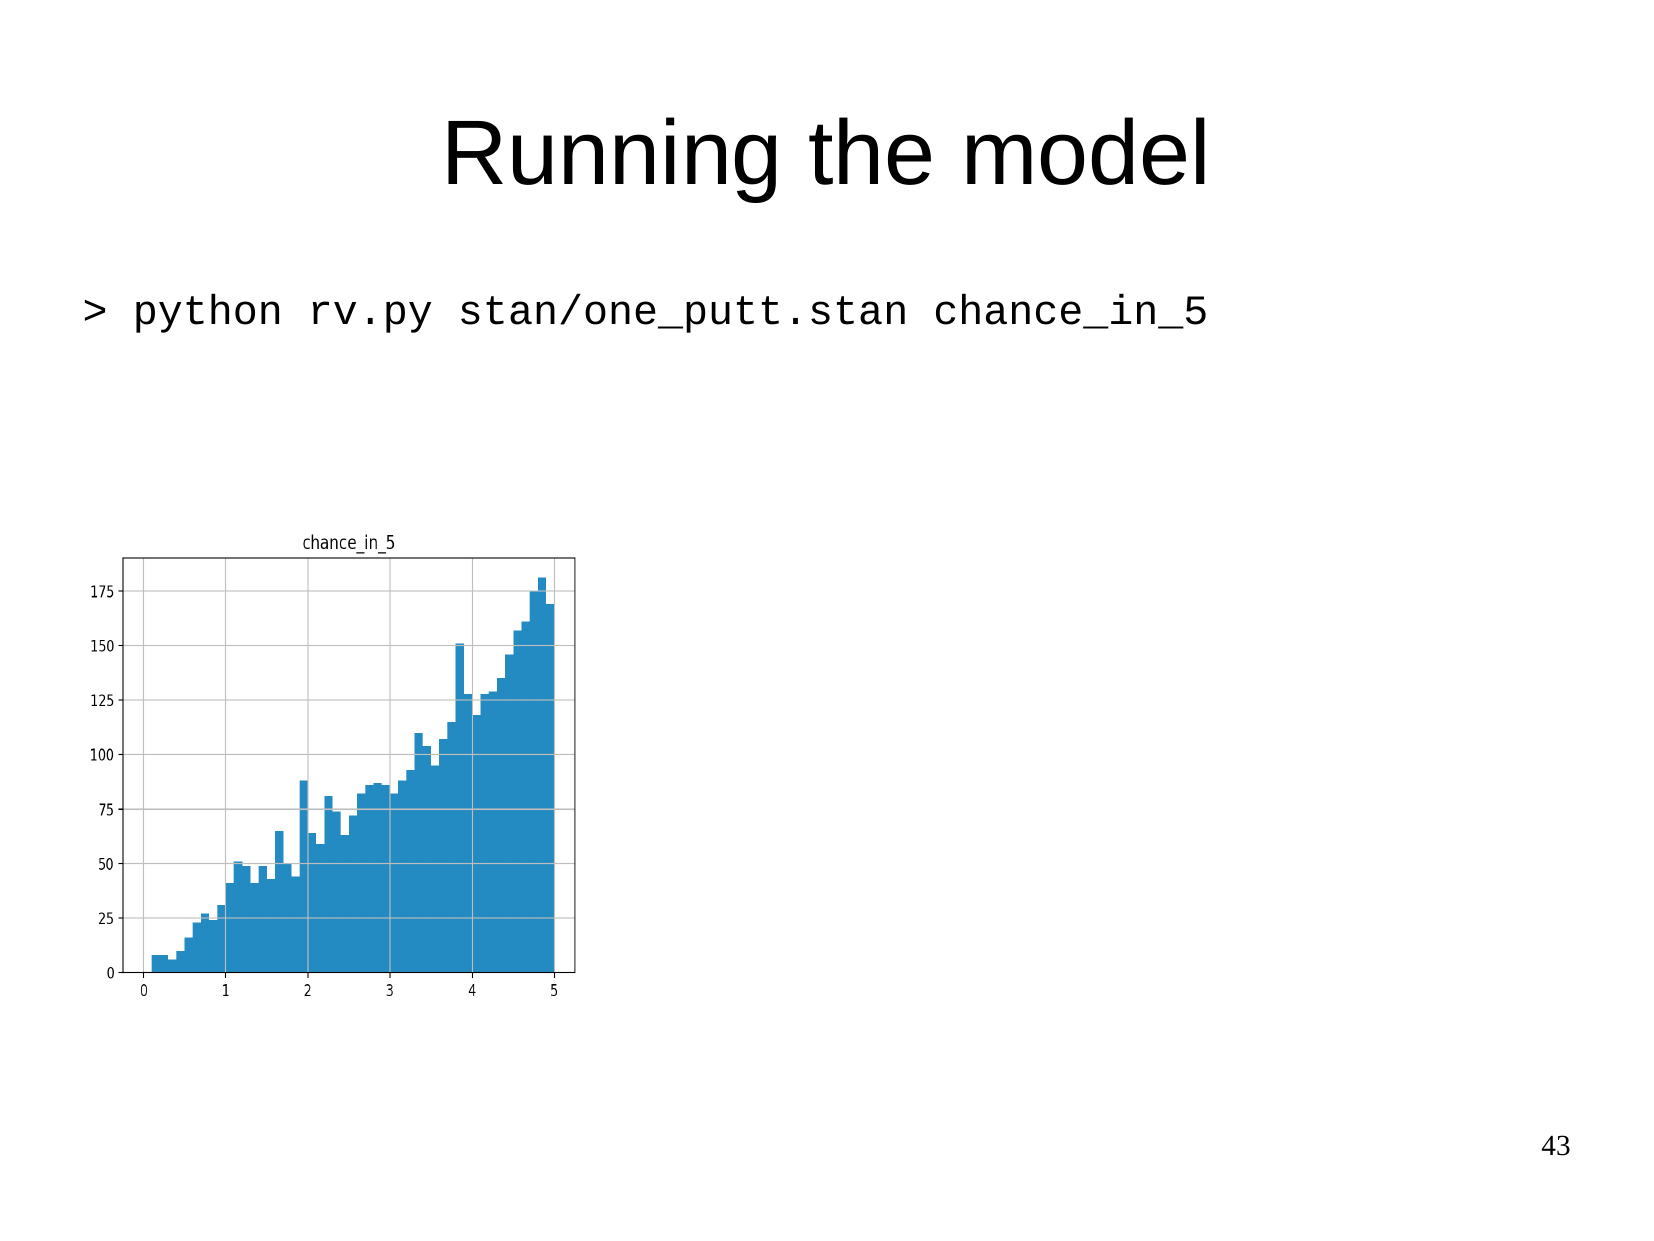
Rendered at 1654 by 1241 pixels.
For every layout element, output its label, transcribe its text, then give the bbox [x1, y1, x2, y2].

picture [90, 509, 601, 1017]
list > python rv.py stan/one_putt.stan chance_in_5 [82, 290, 1571, 376]
title Running the model [82, 49, 1571, 257]
